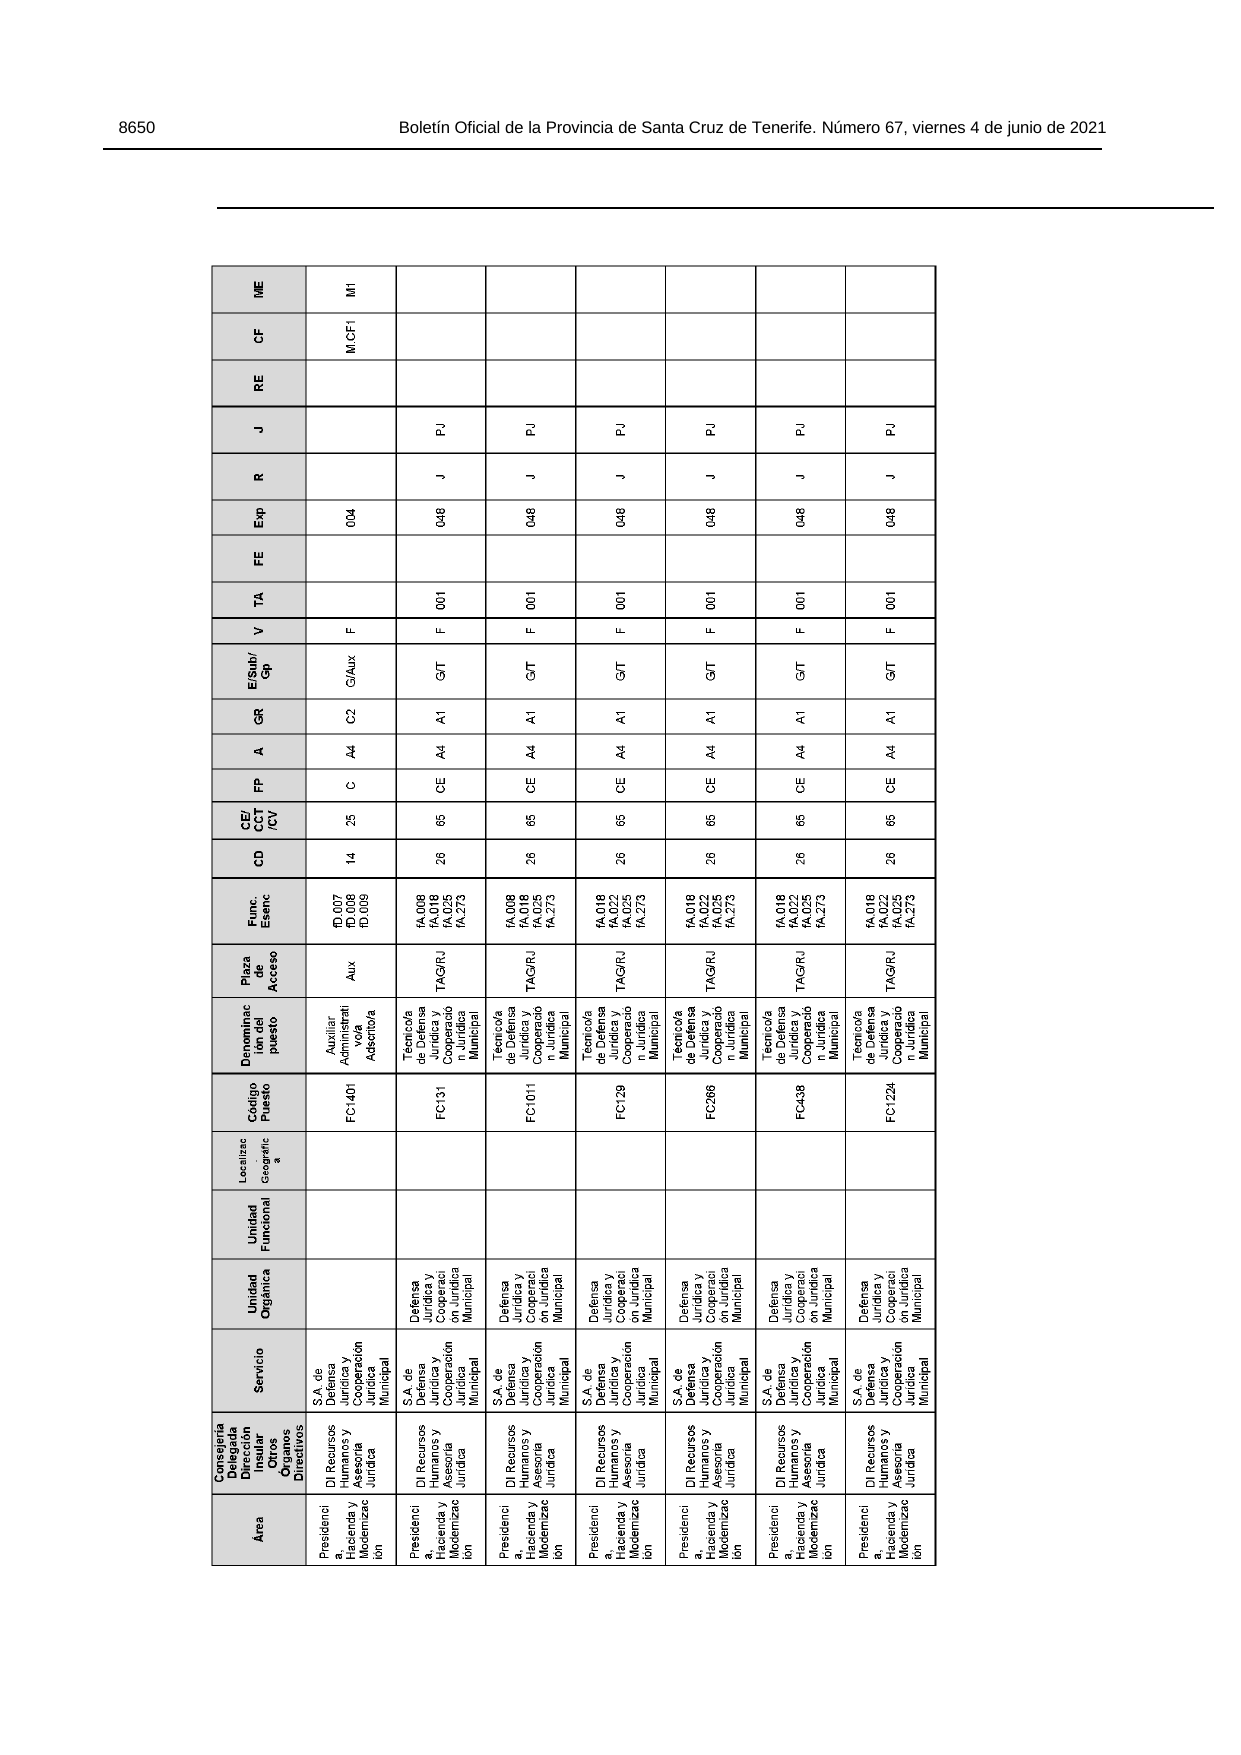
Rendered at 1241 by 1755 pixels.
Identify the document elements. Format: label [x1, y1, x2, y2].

picture [118, 245, 1100, 1634]
